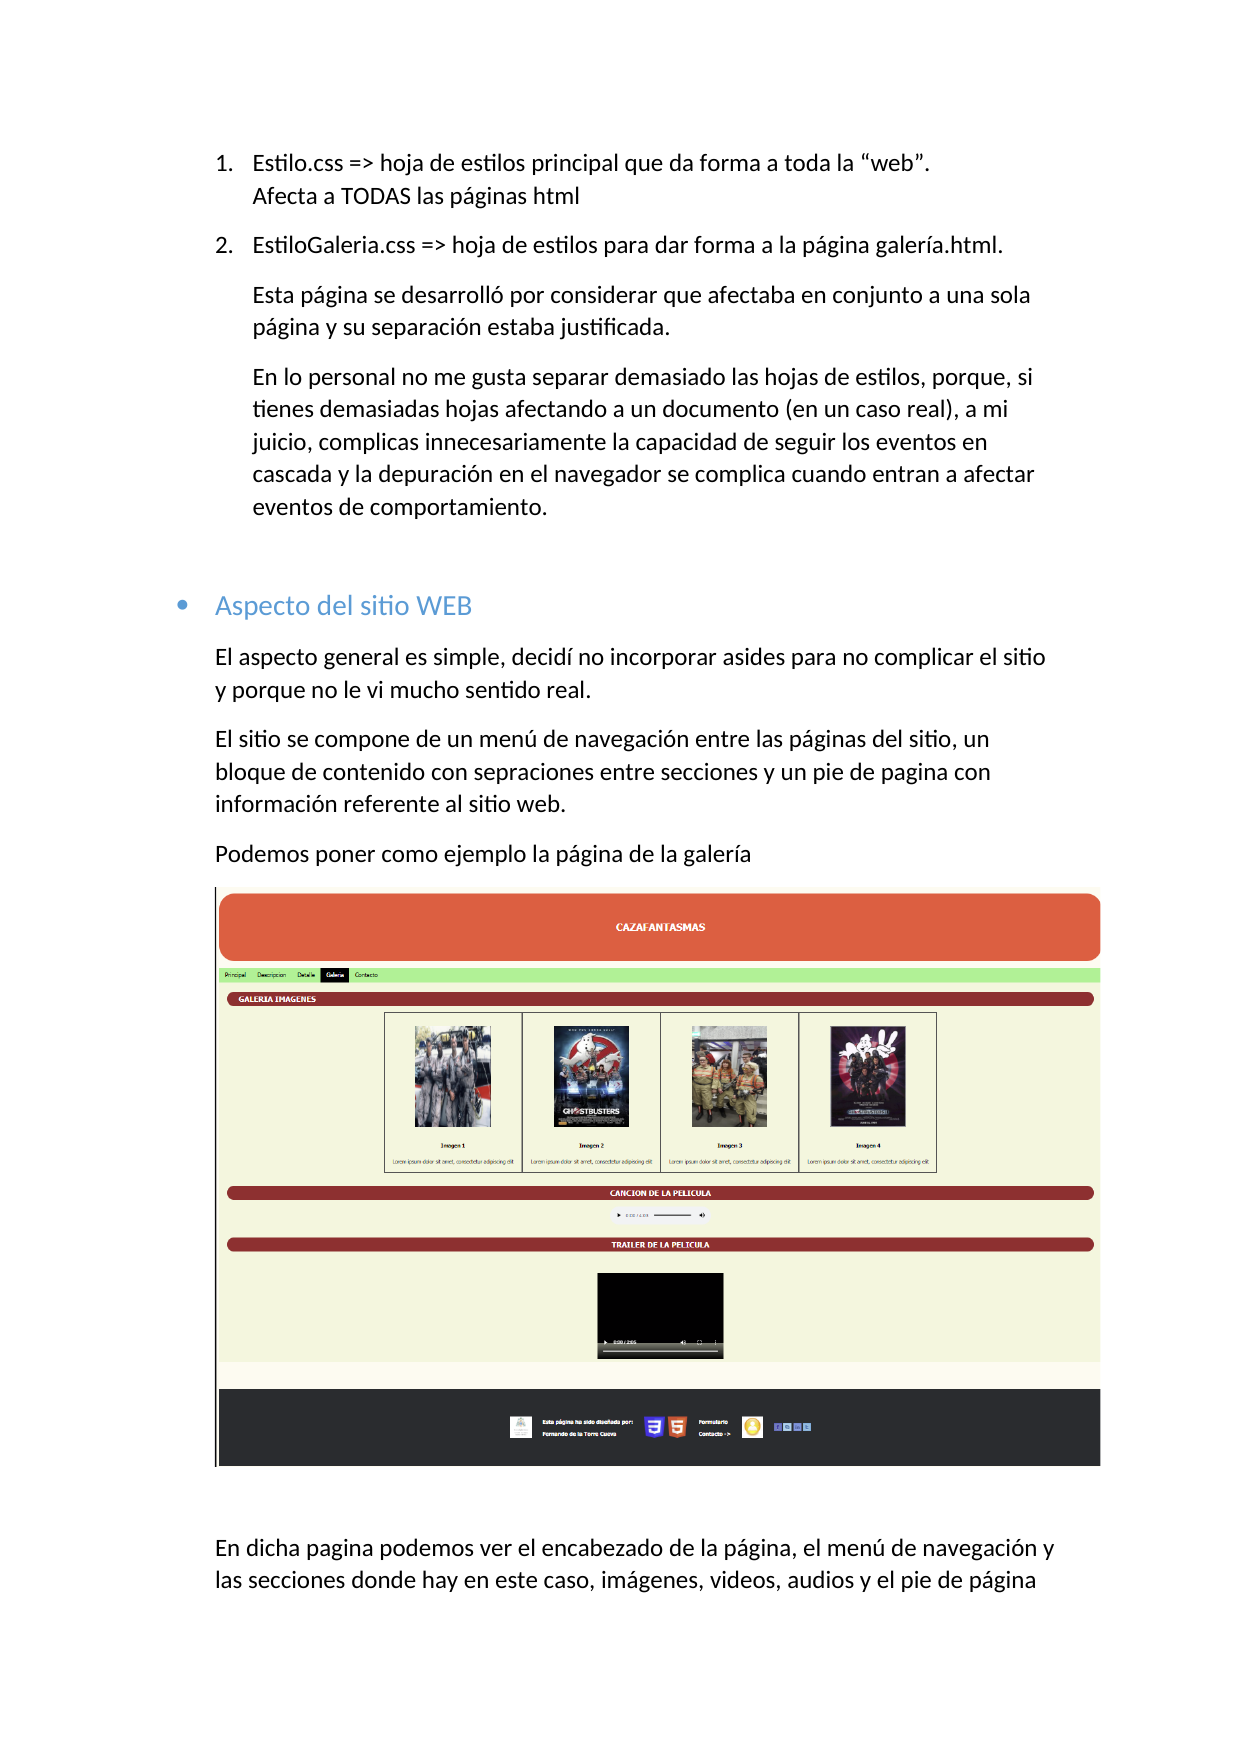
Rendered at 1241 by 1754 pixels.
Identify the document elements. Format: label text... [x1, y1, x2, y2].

list EstiloGaleria.css => hoja de estilos para dar forma a la página galería.html. [215, 229, 1063, 260]
list En dicha pagina podemos ver el encabezado de la página, el menú de navegación y las secciones donde hay en este caso, imágenes, videos, audios y el pie de página [215, 1532, 1063, 1595]
list Podemos poner como ejemplo la página de la galería [215, 838, 1063, 868]
list El sitio se compone de un menú de navegación entre las páginas del sitio, un bloque de contenido con sepraciones entre secciones y un pie de pagina con información referente al sitio web. [215, 723, 1063, 819]
list En lo personal no me gusta separar demasiado las hojas de estilos, porque, si tienes demasiadas hojas afectando a un documento (en un caso real), a mi juicio, complicas innecesariamente la capacidad de seguir los eventos en cascada y la depuración en el navegador se complica cuando entran a afectar eventos de comportamiento. [252, 361, 1063, 522]
list Esta página se desarrolló por considerar que afectaba en conjunto a una sola página y su separación estaba justificada. [252, 279, 1063, 342]
list Estilo.css => hoja de estilos principal que da forma a toda la “web”. Afecta a TODAS las páginas html [215, 148, 1063, 211]
list Aspecto del sitio WEB [177, 587, 1063, 622]
list El aspecto general es simple, decidí no incorporar asides para no complicar el sitio y porque no le vi mucho sentido real. [215, 642, 1063, 705]
